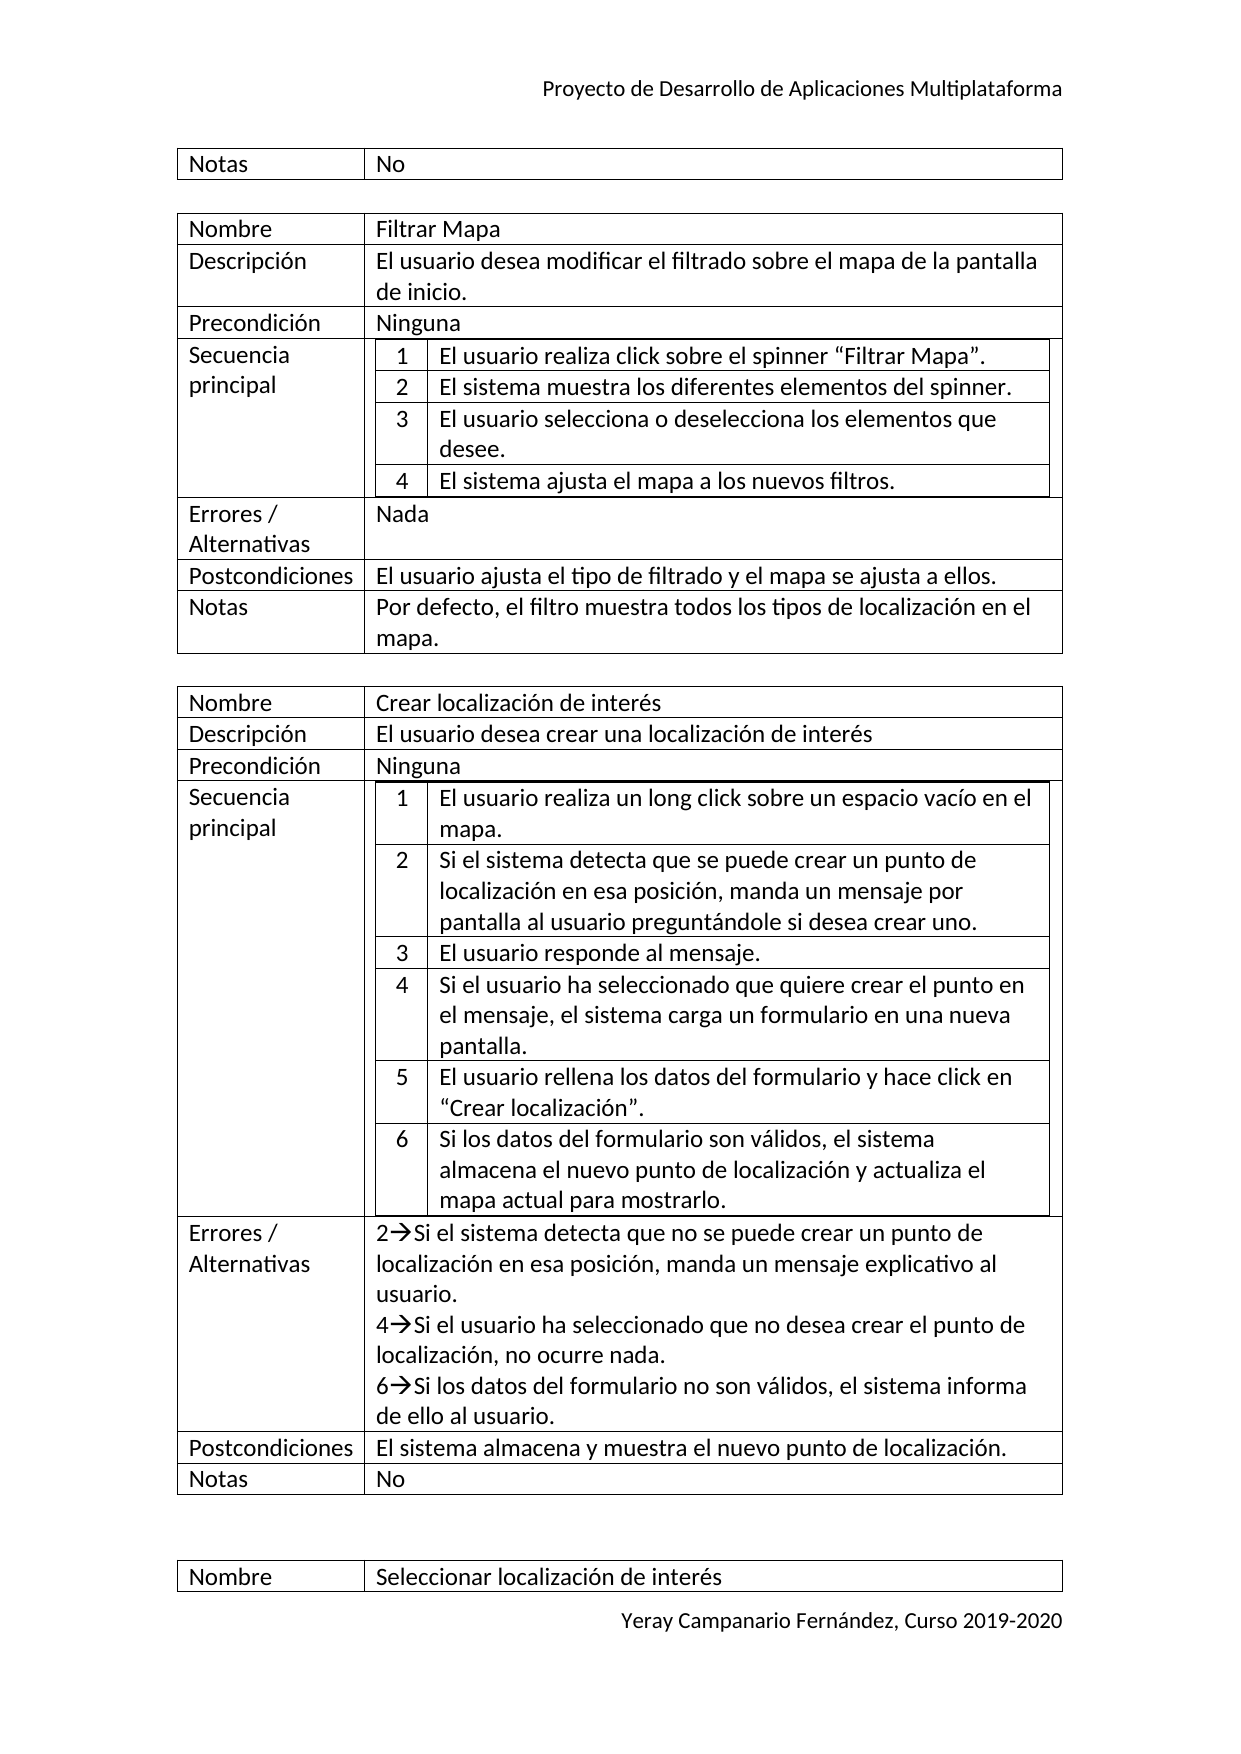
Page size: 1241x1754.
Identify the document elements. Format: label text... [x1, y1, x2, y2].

table_cell Errores / Alternativas [178, 1217, 364, 1431]
table_header Filtrar Mapa [365, 214, 1062, 244]
table_cell Descripción [178, 718, 364, 749]
table_cell 5 [376, 1061, 427, 1122]
table_cell El sistema ajusta el mapa a los nuevos filtros. [428, 465, 1049, 496]
table_cell El usuario desea modificar el filtrado sobre el mapa de la pantalla de inicio. [365, 245, 1062, 306]
table_cell Precondición [178, 750, 364, 780]
table_cell 2 [376, 845, 427, 936]
table_cell Descripción [178, 245, 364, 306]
table_cell Precondición [178, 307, 364, 338]
table_header Nombre [178, 214, 364, 244]
table_cell Ninguna [365, 750, 1062, 780]
table_cell 4 [376, 465, 427, 496]
table_cell 6 [376, 1124, 427, 1215]
table_cell El usuario desea crear una localización de interés [365, 718, 1062, 749]
table_cell El usuario ajusta el tipo de filtrado y el mapa se ajusta a ellos. [365, 560, 1062, 590]
table_cell No [365, 149, 1062, 179]
table_cell 3 [376, 937, 427, 968]
table_cell Por defecto, el filtro muestra todos los tipos de localización en el mapa. [365, 591, 1062, 652]
table_cell Notas [178, 149, 364, 179]
table_cell Errores / Alternativas [178, 498, 364, 559]
table_header El usuario realiza click sobre el spinner “Filtrar Mapa”. [428, 340, 1049, 370]
table_header 1 [376, 783, 427, 843]
table_cell 2Si el sistema detecta que no se puede crear un punto de localización en esa posición, manda un mensaje explicativo al usuario. 4Si el usuario ha seleccionado que no desea crear el punto de localización, no ocurre nada. 6Si los datos del formulario no son válidos, el sistema informa de ello al usuario. [365, 1217, 1062, 1431]
table_header Nombre [178, 1561, 364, 1591]
table_cell Nada [365, 498, 1062, 559]
table_cell Notas [178, 591, 364, 652]
table_cell 4 [376, 969, 427, 1060]
table_cell No [365, 1464, 1062, 1494]
table_cell Notas [178, 1464, 364, 1494]
table_cell El sistema almacena y muestra el nuevo punto de localización. [365, 1432, 1062, 1462]
table_header Nombre [178, 687, 364, 717]
table_cell Ninguna [365, 307, 1062, 338]
table_cell El sistema muestra los diferentes elementos del spinner. [428, 371, 1049, 402]
table_cell Secuencia principal [178, 781, 364, 1216]
table_cell Secuencia principal [178, 339, 364, 497]
table_header Crear localización de interés [365, 687, 1062, 717]
table_cell [1050, 781, 1062, 1216]
table_cell Si el usuario ha seleccionado que quiere crear el punto en el mensaje, el sistema carga un formulario en una nueva pantalla. [428, 969, 1049, 1060]
table_cell [365, 339, 375, 497]
table_cell Postcondiciones [178, 560, 364, 590]
table_header Seleccionar localización de interés [365, 1561, 1062, 1591]
table_cell [1050, 339, 1062, 497]
table_cell El usuario responde al mensaje. [428, 937, 1049, 968]
table_cell 3 [376, 403, 427, 464]
table_cell Si el sistema detecta que se puede crear un punto de localización en esa posición, manda un mensaje por pantalla al usuario preguntándole si desea crear uno. [428, 845, 1049, 936]
table_cell 2 [376, 371, 427, 402]
table_header El usuario realiza un long click sobre un espacio vacío en el mapa. [428, 783, 1049, 843]
table_cell El usuario rellena los datos del formulario y hace click en “Crear localización”. [428, 1061, 1049, 1122]
table_cell Si los datos del formulario son válidos, el sistema almacena el nuevo punto de localización y actualiza el mapa actual para mostrarlo. [428, 1124, 1049, 1215]
table_cell El usuario selecciona o deselecciona los elementos que desee. [428, 403, 1049, 464]
table_cell [365, 781, 375, 1216]
table_header 1 [376, 340, 427, 370]
table_cell Postcondiciones [178, 1432, 364, 1462]
